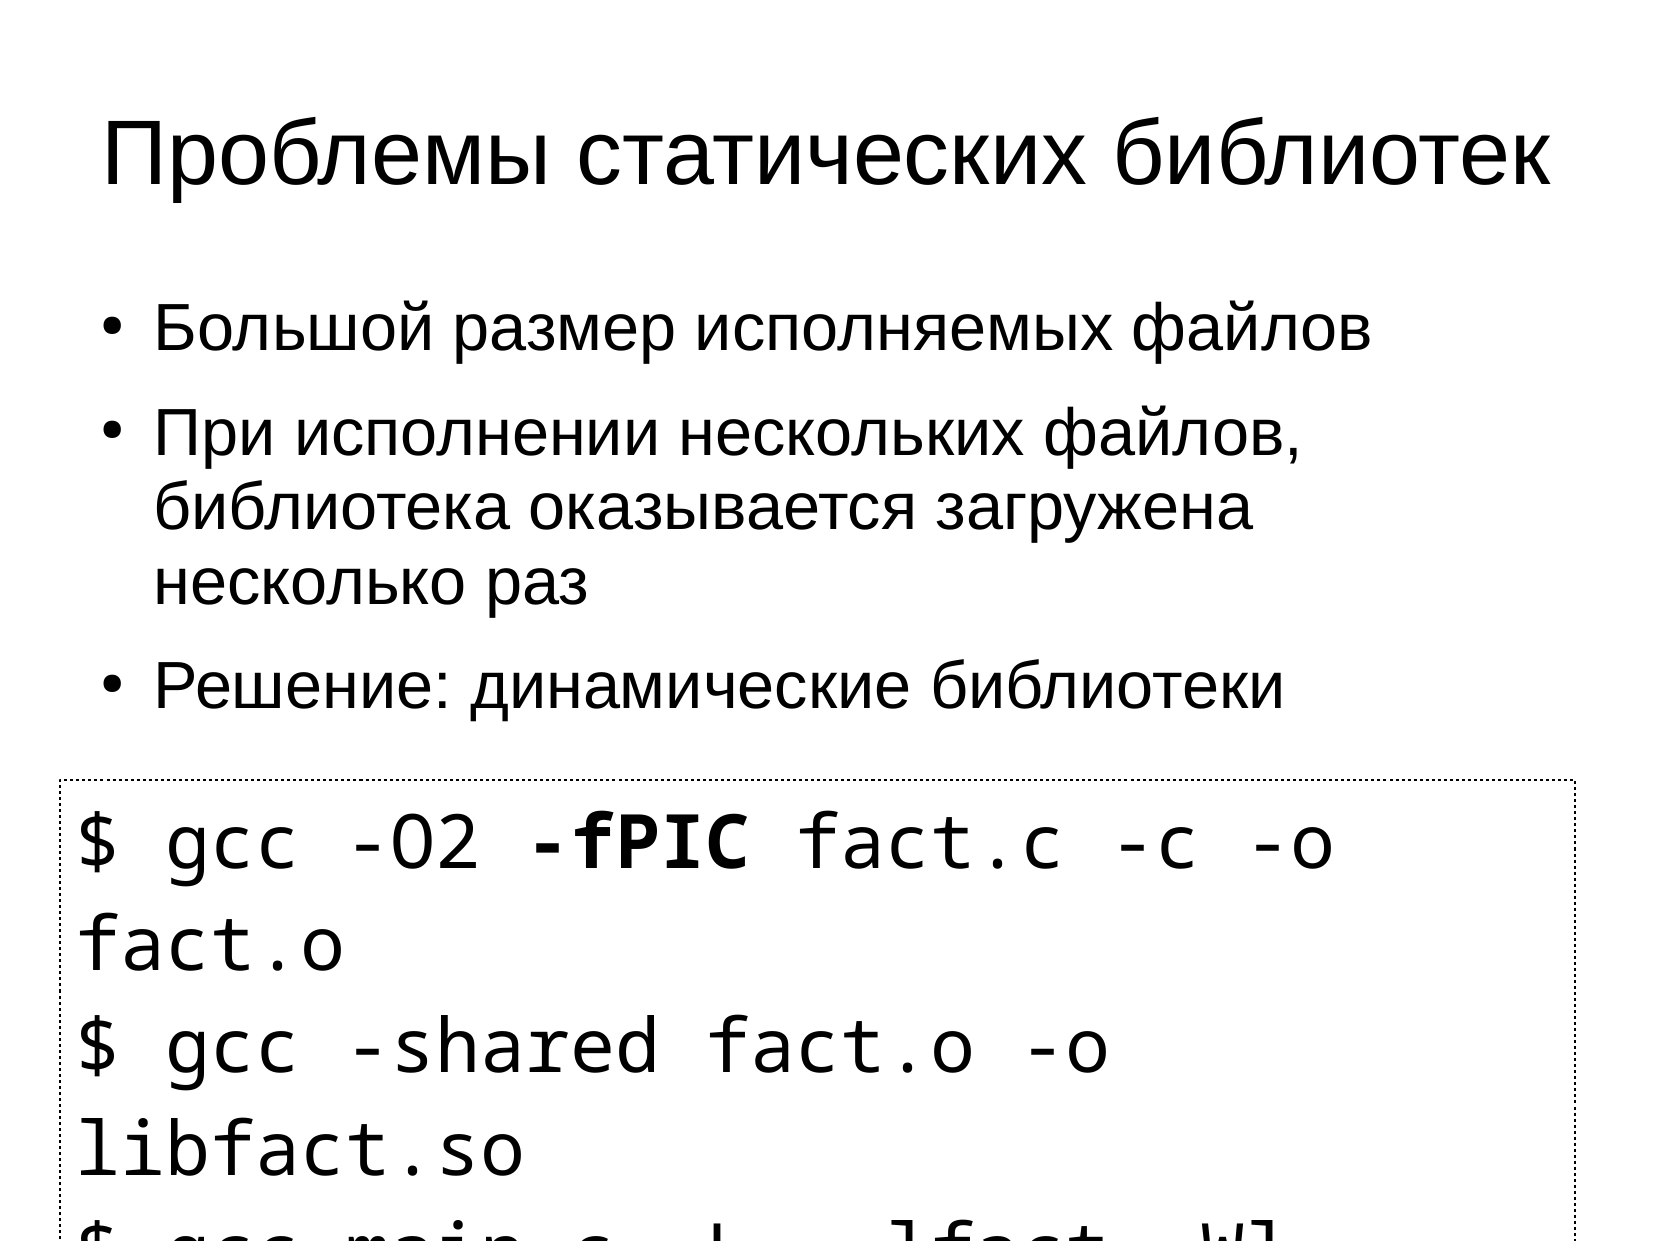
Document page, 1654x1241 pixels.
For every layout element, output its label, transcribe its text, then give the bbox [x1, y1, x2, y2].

text_box $ gcc -O2 -fPIC fact.c -c -o fact.o $ gcc -shared fact.o -o libfact.so $ gcc main.c -L. -lfact -Wl,-rpath,. [60, 780, 1576, 1096]
list Большой размер исполняемых файлов При исполнении нескольких файлов, библиотека оказывается загружена несколько раз Решение: динамические библиотеки [82, 290, 1571, 780]
title Проблемы статических библиотек [82, 49, 1571, 257]
